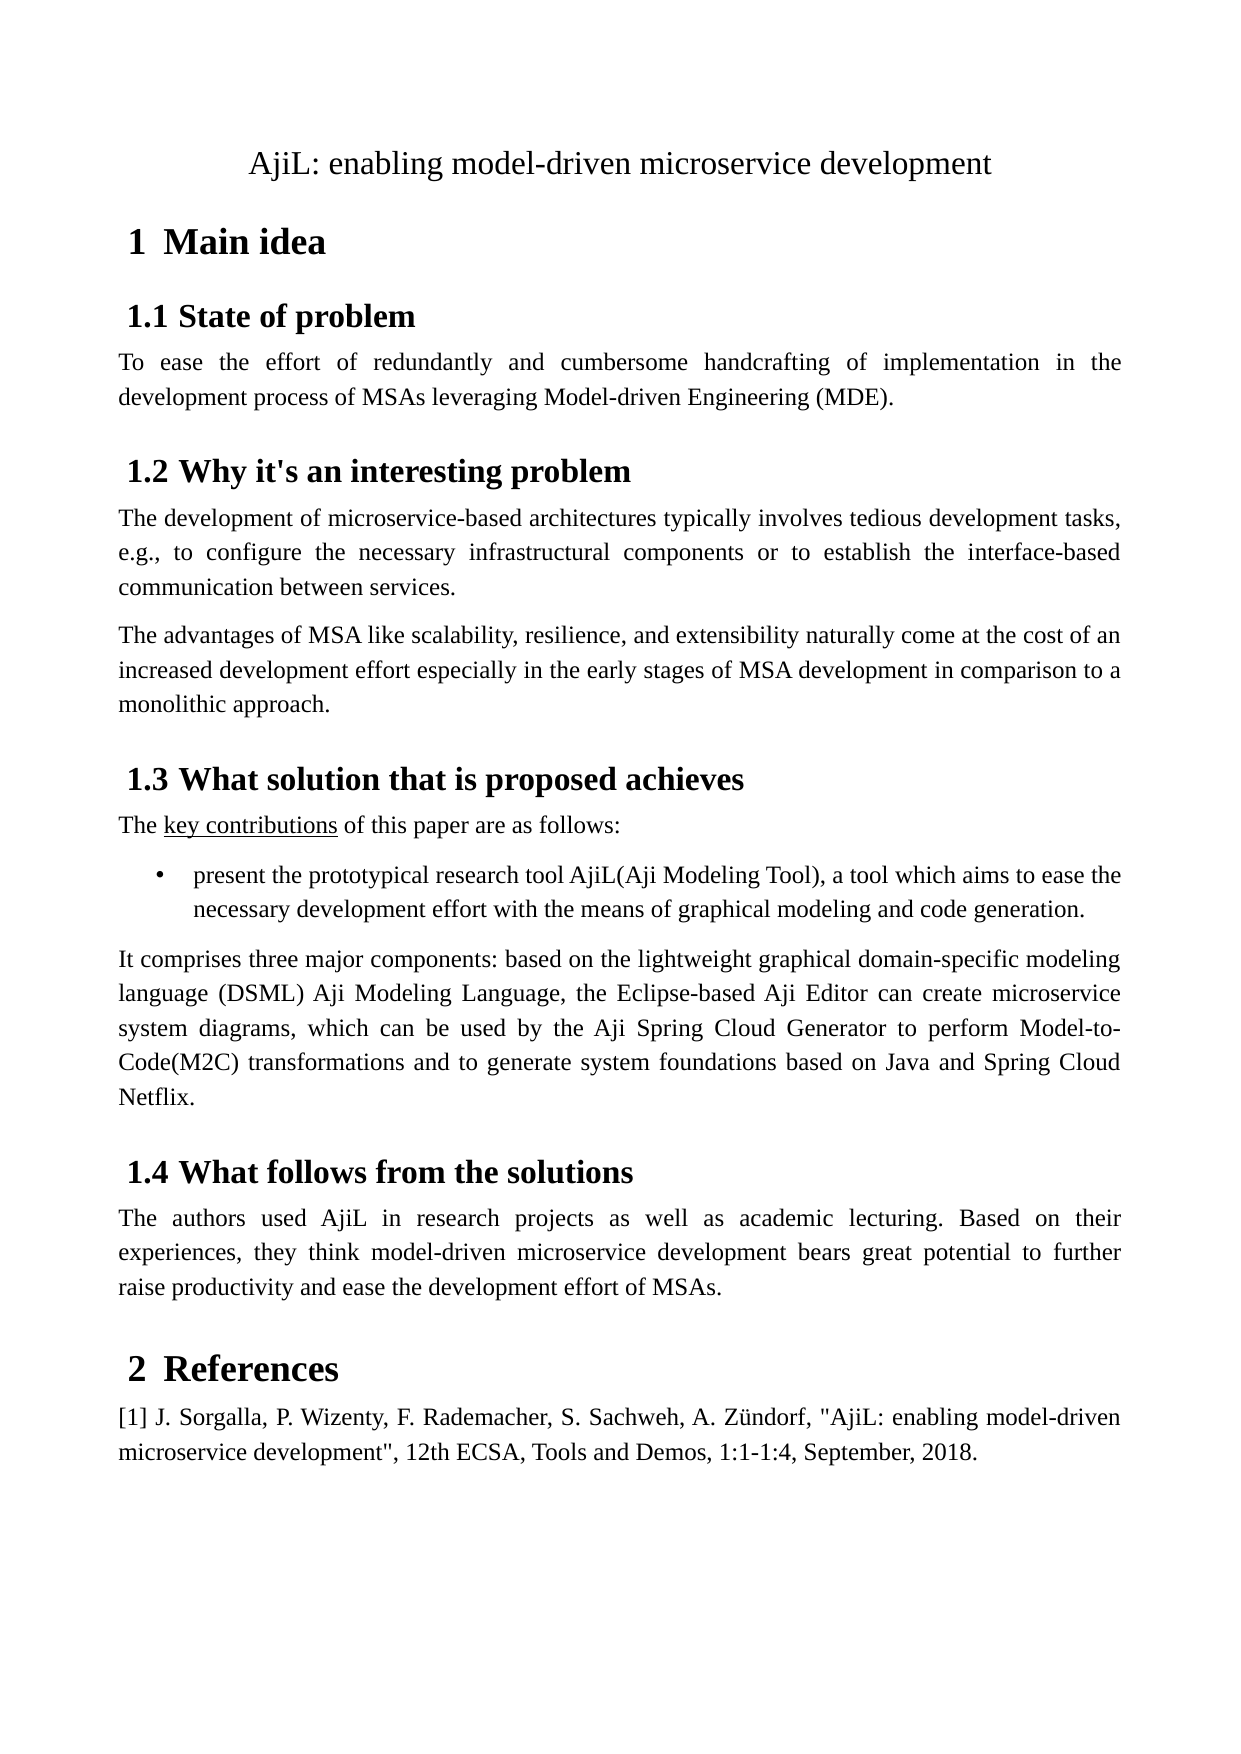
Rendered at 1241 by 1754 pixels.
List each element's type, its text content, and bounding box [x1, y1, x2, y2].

subtitle References [118, 1346, 1122, 1390]
subtitle What solution that is proposed achieves [118, 759, 1122, 798]
text The advantages of MSA like scalability, resilience, and extensibility naturally come at the cost of an increased development effort especially in the early stages of MSA development in comparison to a monolithic approach. [118, 621, 1122, 718]
subtitle AjiL: enabling model-driven microservice development [118, 143, 1122, 181]
text The key contributions of this paper are as follows: [118, 811, 1122, 839]
subtitle State of problem [118, 296, 1122, 334]
text The authors used AjiL in research projects as well as academic lecturing. Based on their experiences, they think model-driven microservice development bears great potential to further raise productivity and ease the development effort of MSAs. [118, 1203, 1122, 1301]
subtitle Why it's an interesting problem [118, 451, 1122, 490]
text It comprises three major components: based on the lightweight graphical domain-specific modeling language (DSML) Aji Modeling Language, the Eclipse-based Aji Editor can create microservice system diagrams, which can be used by the Aji Spring Cloud Generator to perform Model-to-Code(M2C) transformations and to generate system foundations based on Java and Spring Cloud Netflix. [118, 944, 1122, 1110]
list present the prototypical research tool AjiL(Aji Modeling Tool), a tool which aims to ease the necessary development effort with the means of graphical modeling and code generation. [156, 860, 1122, 923]
text To ease the effort of redundantly and cumbersome handcrafting of implementation in the development process of MSAs leveraging Model-driven Engineering (MDE). [118, 347, 1122, 410]
text [1] J. Sorgalla, P. Wizenty, F. Rademacher, S. Sachweh, A. Zündorf, "AjiL: enabling model-driven microservice development", 12th ECSA, Tools and Demos, 1:1-1:4, September, 2018. [118, 1402, 1122, 1465]
subtitle What follows from the solutions [118, 1152, 1122, 1190]
subtitle Main idea [118, 219, 1122, 263]
text The development of microservice-based architectures typically involves tedious development tasks, e.g., to configure the necessary infrastructural components or to establish the interface-based communication between services. [118, 503, 1122, 600]
